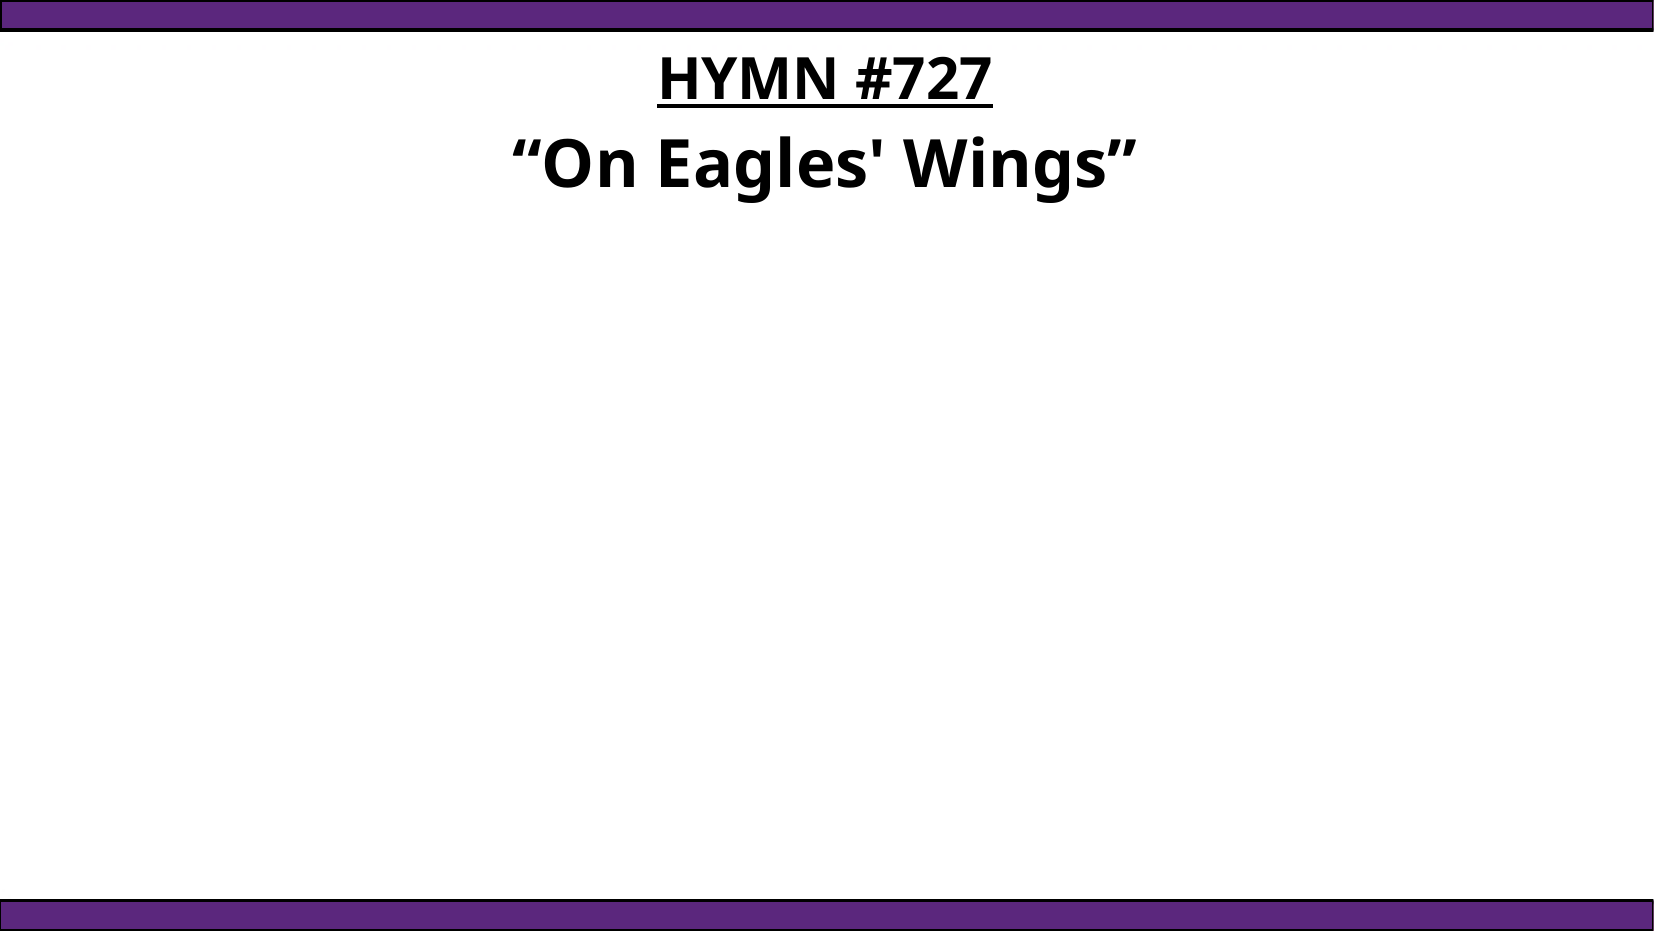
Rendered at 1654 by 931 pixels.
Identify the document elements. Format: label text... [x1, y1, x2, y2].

text_box [0, 900, 1654, 931]
text_box HYMN #727 “On Eagles' Wings” [45, 30, 1606, 226]
picture [0, 31, 1654, 900]
text_box [0, 0, 1654, 31]
